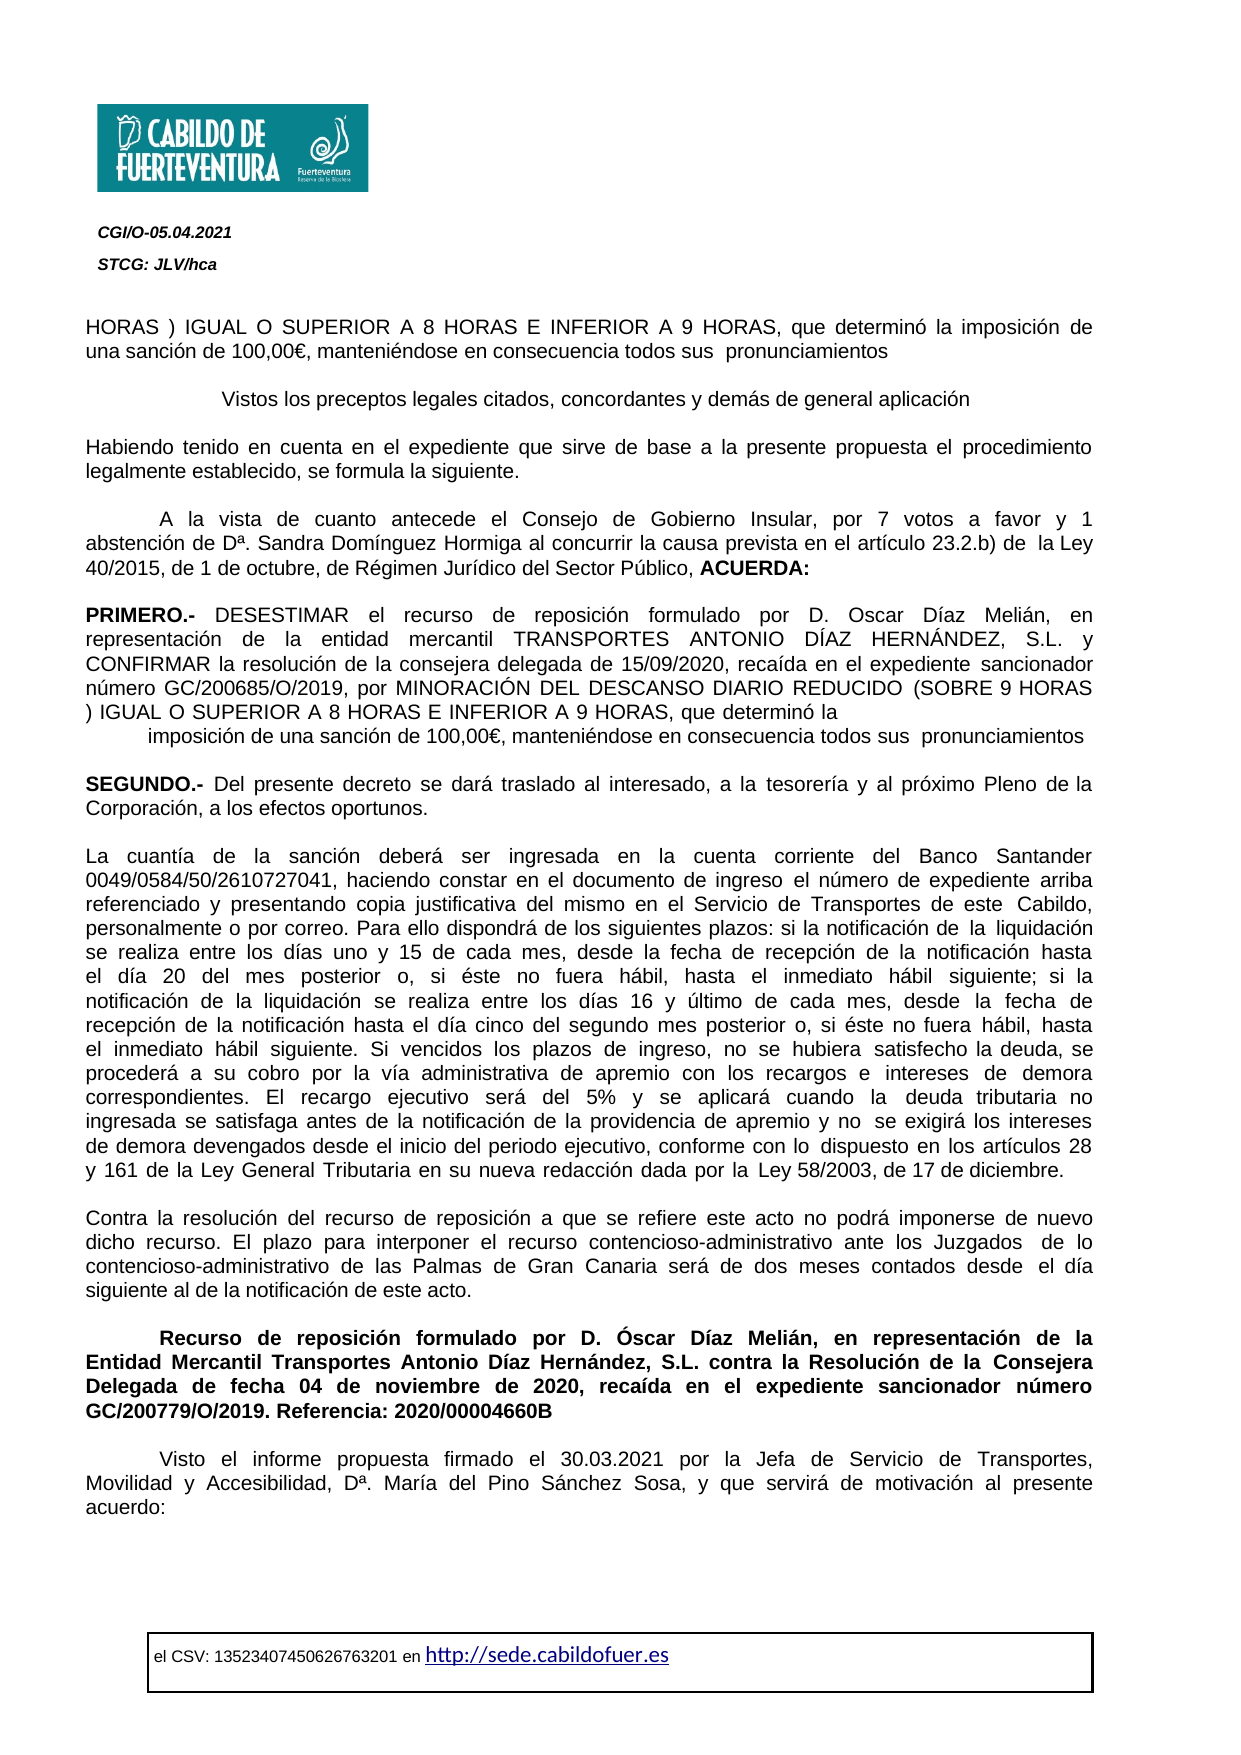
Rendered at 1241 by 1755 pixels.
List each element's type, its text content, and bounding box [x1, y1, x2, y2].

text Vistos los preceptos legales citados, concordantes y demás de general aplicación [221, 387, 1107, 411]
text Visto el informe propuesta firmado el 30.03.2021 por la Jefa de Servicio de Transportes, Movilidad y Accesibilidad, Dª. María del Pino Sánchez Sosa, y que servirá de motivación al presente acuerdo: [85, 1446, 1093, 1519]
text HORAS ) IGUAL O SUPERIOR A 8 HORAS E INFERIOR A 9 HORAS, que determinó la imposición de una sanción de 100,00€, manteniéndose en consecuencia todos sus pronunciamientos [85, 315, 1093, 363]
text PRIMERO.- DESESTIMAR el recurso de reposición formulado por D. Oscar Díaz Melián, en representación de la entidad mercantil TRANSPORTES ANTONIO DÍAZ HERNÁNDEZ, S.L. y CONFIRMAR la resolución de la consejera delegada de 15/09/2020, recaída en el expediente sancionador número GC/200685/O/2019, por MINORACIÓN DEL DESCANSO DIARIO REDUCIDO (SOBRE 9 HORAS ) IGUAL O SUPERIOR A 8 HORAS E INFERIOR A 9 HORAS, que determinó la [85, 603, 1093, 724]
text Habiendo tenido en cuenta en el expediente que sirve de base a la presente propuesta el procedimiento legalmente establecido, se formula la siguiente. [85, 435, 1093, 483]
text imposición de una sanción de 100,00€, manteniéndose en consecuencia todos sus pronunciamientos [148, 724, 1107, 748]
text La cuantía de la sanción deberá ser ingresada en la cuenta corriente del Banco Santander 0049/0584/50/2610727041, haciendo constar en el documento de ingreso el número de expediente arriba referenciado y presentando copia justificativa del mismo en el Servicio de Transportes de este Cabildo, personalmente o por correo. Para ello dispondrá de los siguientes plazos: si la notificación de la liquidación se realiza entre los días uno y 15 de cada mes, desde la fecha de recepción de la notificación hasta el día 20 del mes posterior o, si éste no fuera hábil, hasta el inmediato hábil siguiente; si la notificación de la liquidación se realiza entre los días 16 y último de cada mes, desde la fecha de recepción de la notificación hasta el día cinco del segundo mes posterior o, si éste no fuera hábil, hasta el inmediato hábil siguiente. Si vencidos los plazos de ingreso, no se hubiera satisfecho la deuda, se procederá a su cobro por la vía administrativa de apremio con los recargos e intereses de demora correspondientes. El recargo ejecutivo será del 5% y se aplicará cuando la deuda tributaria no ingresada se satisfaga antes de la notificación de la providencia de apremio y no se exigirá los intereses de demora devengados desde el inicio del periodo ejecutivo, conforme con lo dispuesto en los artículos 28 y 161 de la Ley General Tributaria en su nueva redacción dada por la Ley 58/2003, de 17 de diciembre. [85, 843, 1093, 1182]
text A la vista de cuanto antecede el Consejo de Gobierno Insular, por 7 votos a favor y 1 abstención de Dª. Sandra Domínguez Hormiga al concurrir la causa prevista en el artículo 23.2.b) de la Ley 40/2015, de 1 de octubre, de Régimen Jurídico del Sector Público, ACUERDA: [85, 507, 1093, 579]
subtitle Recurso de reposición formulado por D. Óscar Díaz Melián, en representación de la Entidad Mercantil Transportes Antonio Díaz Hernández, S.L. contra la Resolución de la Consejera Delegada de fecha 04 de noviembre de 2020, recaída en el expediente sancionador número GC/200779/O/2019. Referencia: 2020/00004660B [85, 1326, 1093, 1422]
text Contra la resolución del recurso de reposición a que se refiere este acto no podrá imponerse de nuevo dicho recurso. El plazo para interponer el recurso contencioso-administrativo ante los Juzgados de lo contencioso-administrativo de las Palmas de Gran Canaria será de dos meses contados desde el día siguiente al de la notificación de este acto. [85, 1206, 1093, 1302]
text SEGUNDO.- Del presente decreto se dará traslado al interesado, a la tesorería y al próximo Pleno de la Corporación, a los efectos oportunos. [85, 772, 1093, 820]
